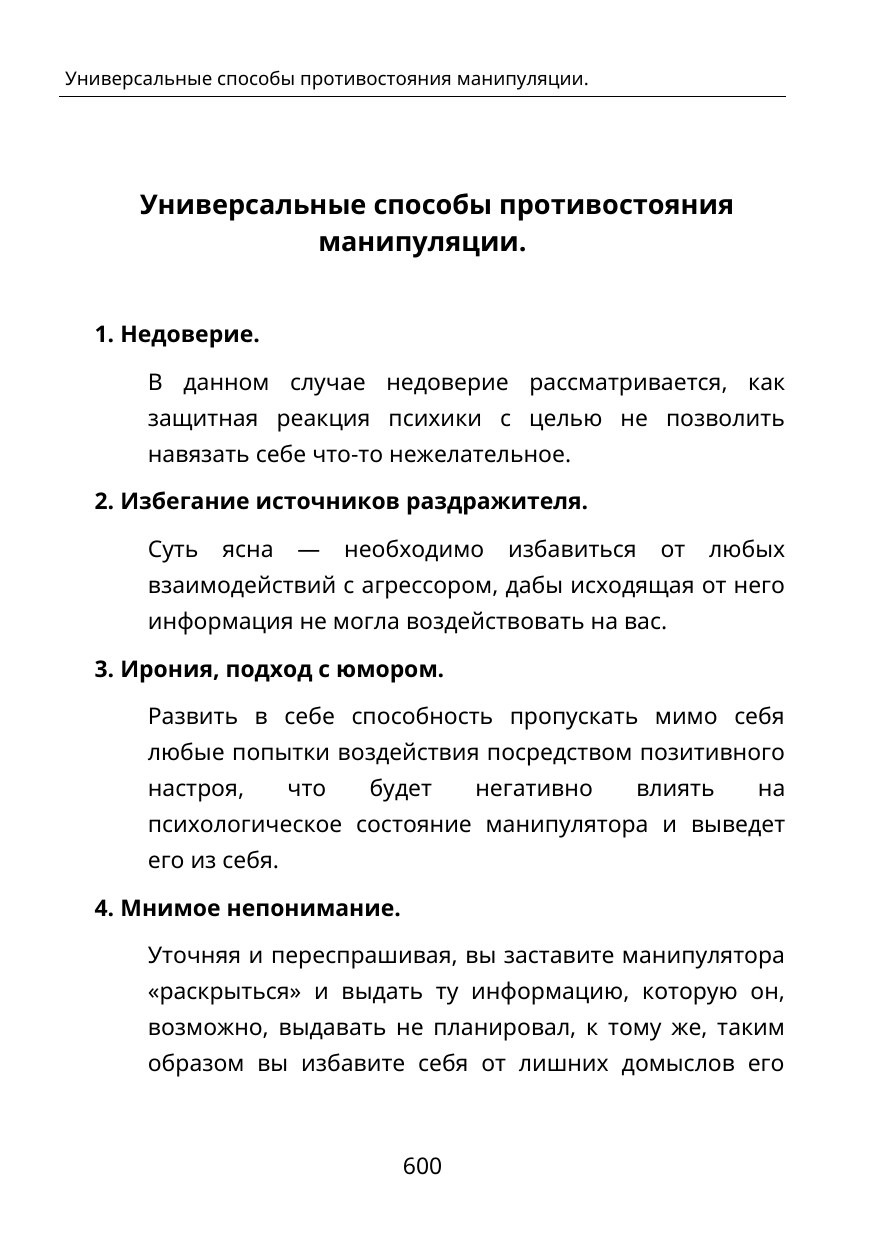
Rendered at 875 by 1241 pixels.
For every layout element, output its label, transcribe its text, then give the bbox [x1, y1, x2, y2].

list Суть ясна — необходимо избавиться от любых взаимодействий с агрессором, дабы исходящая от него информация не могла воздействовать на вас. [88, 533, 786, 636]
list Мнимое непонимание. [88, 892, 786, 923]
list В данном случае недоверие рассматривается, как защитная реакция психики с целью не позволить навязать себе что-то нежелательное. [88, 366, 786, 469]
list Избегание источников раздражителя. [88, 485, 786, 516]
list Уточняя и переспрашивая, вы заставите манипулятора «раскрыться» и выдать ту информацию, которую он, возможно, выдавать не планировал, к тому же, таким образом вы избавите себя от лишних домыслов его [88, 939, 786, 1078]
subtitle Универсальные способы противостояния манипуляции. [59, 185, 786, 259]
list Ирония, подход с юмором. [88, 652, 786, 684]
list Недоверие. [88, 318, 786, 349]
list Развить в себе способность пропускать мимо себя любые попытки воздействия посредством позитивного настроя, что будет негативно влиять на психологическое состояние манипулятора и выведет его из себя. [88, 700, 786, 875]
